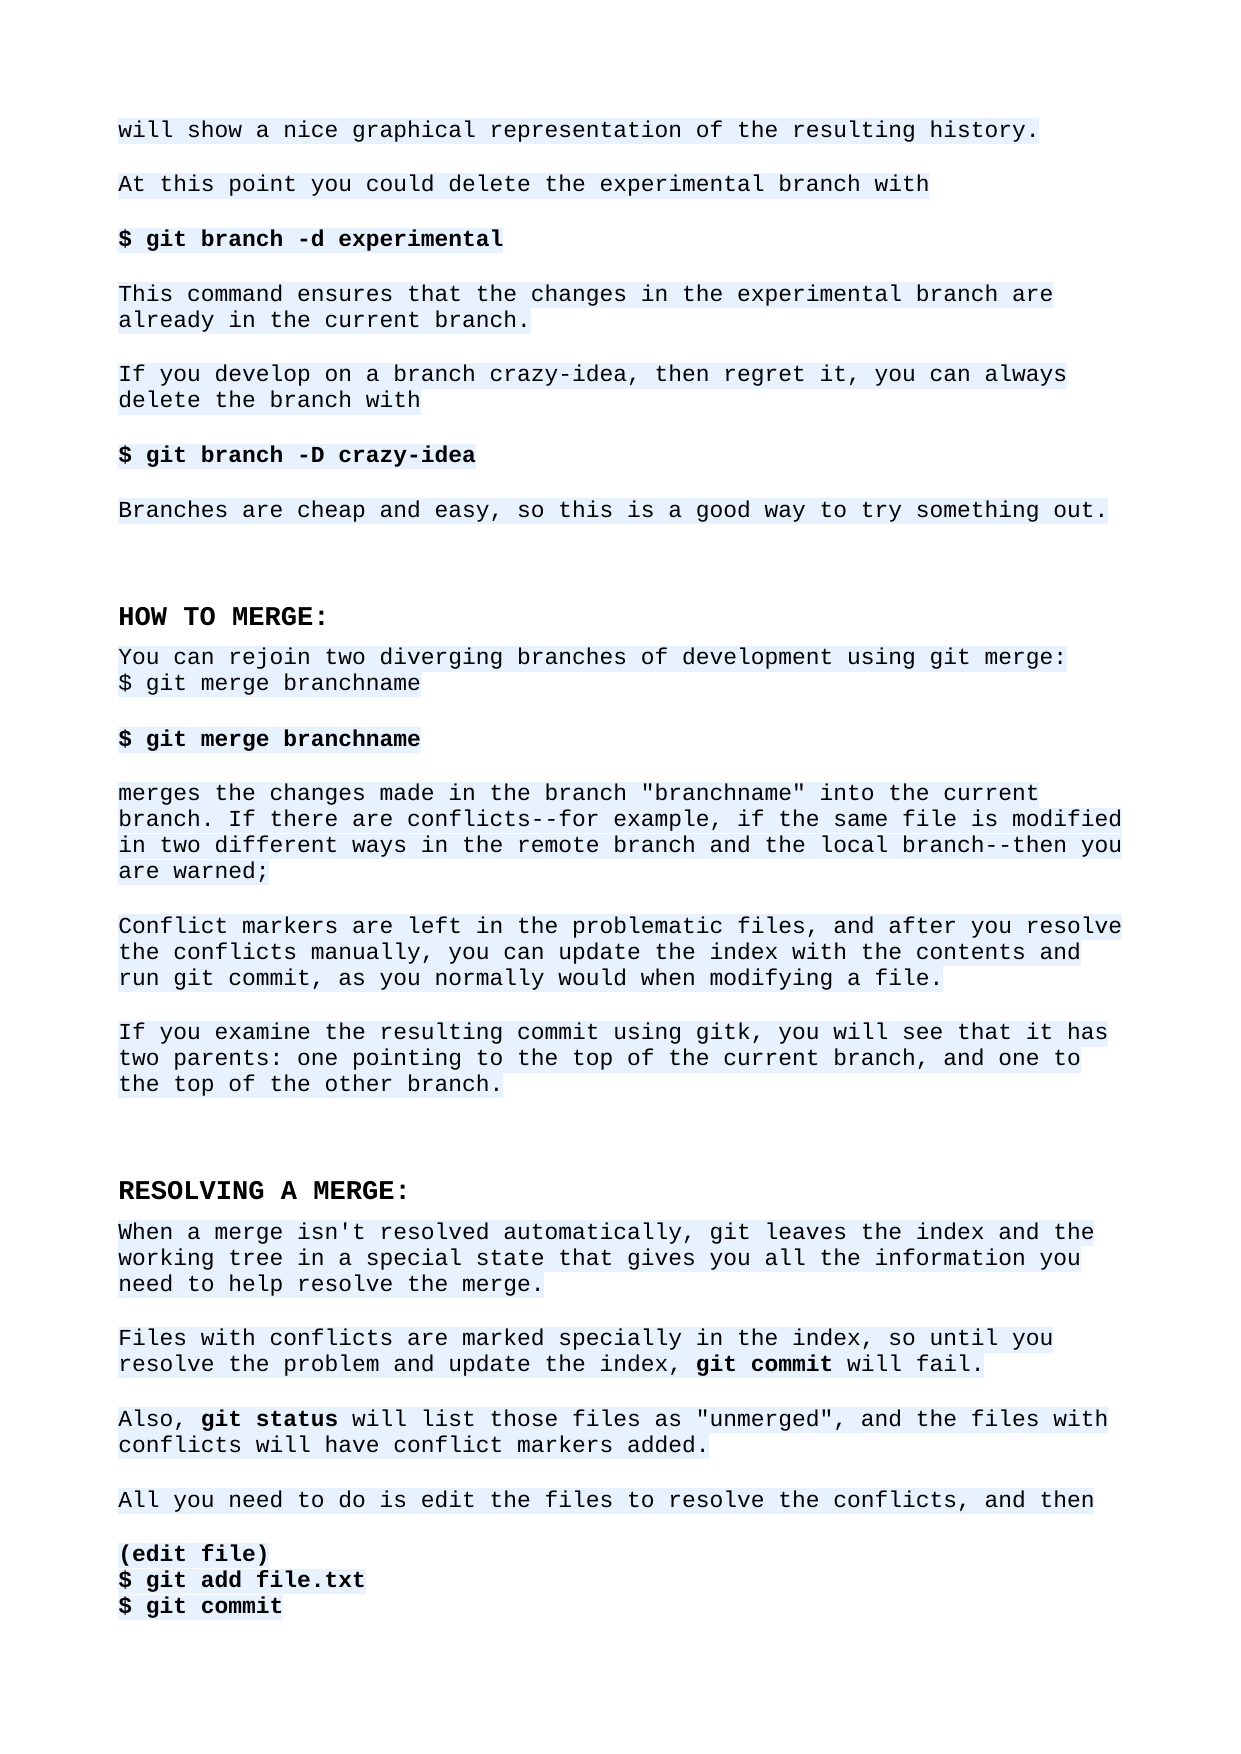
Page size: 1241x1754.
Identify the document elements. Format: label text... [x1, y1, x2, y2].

subtitle HOW TO MERGE: [118, 602, 1122, 633]
text This command ensures that the changes in the experimental branch are already in the current branch. [118, 282, 1122, 334]
text (edit file) [118, 1543, 1122, 1568]
text $ git branch -d experimental [118, 227, 1122, 253]
text $ git merge branchname [118, 672, 1122, 697]
subtitle RESOLVING A MERGE: [118, 1177, 1122, 1208]
text Conflict markers are left in the problematic files, and after you resolve the conflicts manually, you can update the index with the contents and run git commit, as you normally would when modifying a file. [118, 914, 1122, 992]
text You can rejoin two diverging branches of development using git merge: [118, 646, 1122, 672]
text At this point you could delete the experimental branch with [118, 173, 1122, 199]
text will show a nice graphical representation of the resulting history. [118, 118, 1122, 144]
text $ git branch -D crazy-idea [118, 443, 1122, 469]
text If you develop on a branch crazy-idea, then regret it, you can always delete the branch with [118, 363, 1122, 415]
text All you need to do is edit the files to resolve the conflicts, and then [118, 1488, 1122, 1514]
text Files with conflicts are marked specially in the index, so until you resolve the problem and update the index, git commit will fail. [118, 1327, 1122, 1378]
text When a merge isn't resolved automatically, git leaves the index and the working tree in a special state that gives you all the information you need to help resolve the merge. [118, 1220, 1122, 1298]
text merges the changes made in the branch "branchname" into the current branch. If there are conflicts--for example, if the same file is modified in two different ways in the remote branch and the local branch--then you are warned; [118, 782, 1122, 885]
text $ git merge branchname [118, 727, 1122, 753]
text $ git add file.txt [118, 1568, 1122, 1594]
text $ git commit [118, 1594, 1122, 1620]
text If you examine the resulting commit using gitk, you will see that it has two parents: one pointing to the top of the current branch, and one to the top of the other branch. [118, 1021, 1122, 1098]
text Also, git status will list those files as "unmerged", and the files with conflicts will have conflict markers added. [118, 1407, 1122, 1459]
text Branches are cheap and easy, so this is a good way to try something out. [118, 498, 1122, 524]
